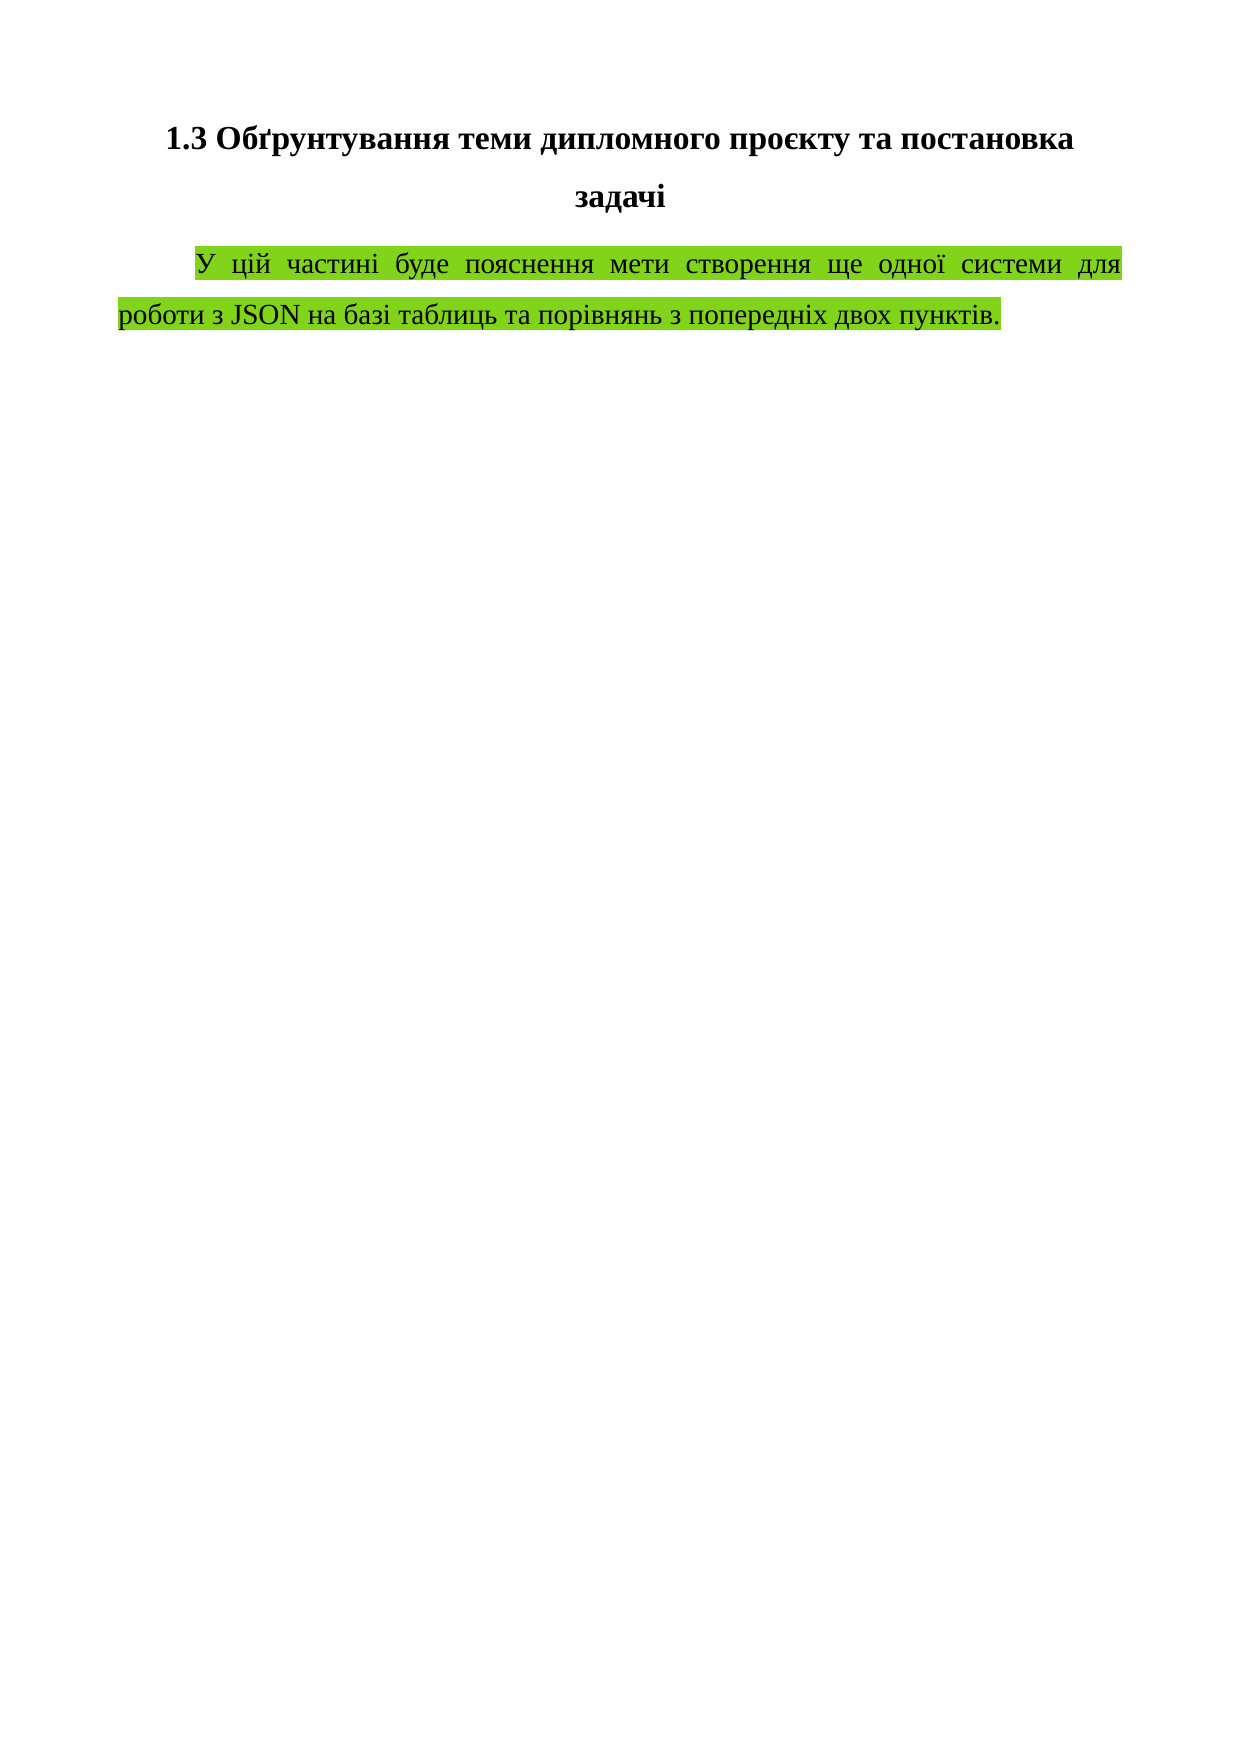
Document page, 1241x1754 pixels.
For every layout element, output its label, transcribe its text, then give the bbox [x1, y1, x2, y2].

text У цій частині буде пояснення мети створення ще одної системи для роботи з JSON на базі таблиць та порівнянь з попередніх двох пунктів. [118, 246, 1122, 330]
subtitle 1.3 Обґрунтування теми дипломного проєкту та постановка задачі [118, 118, 1122, 215]
